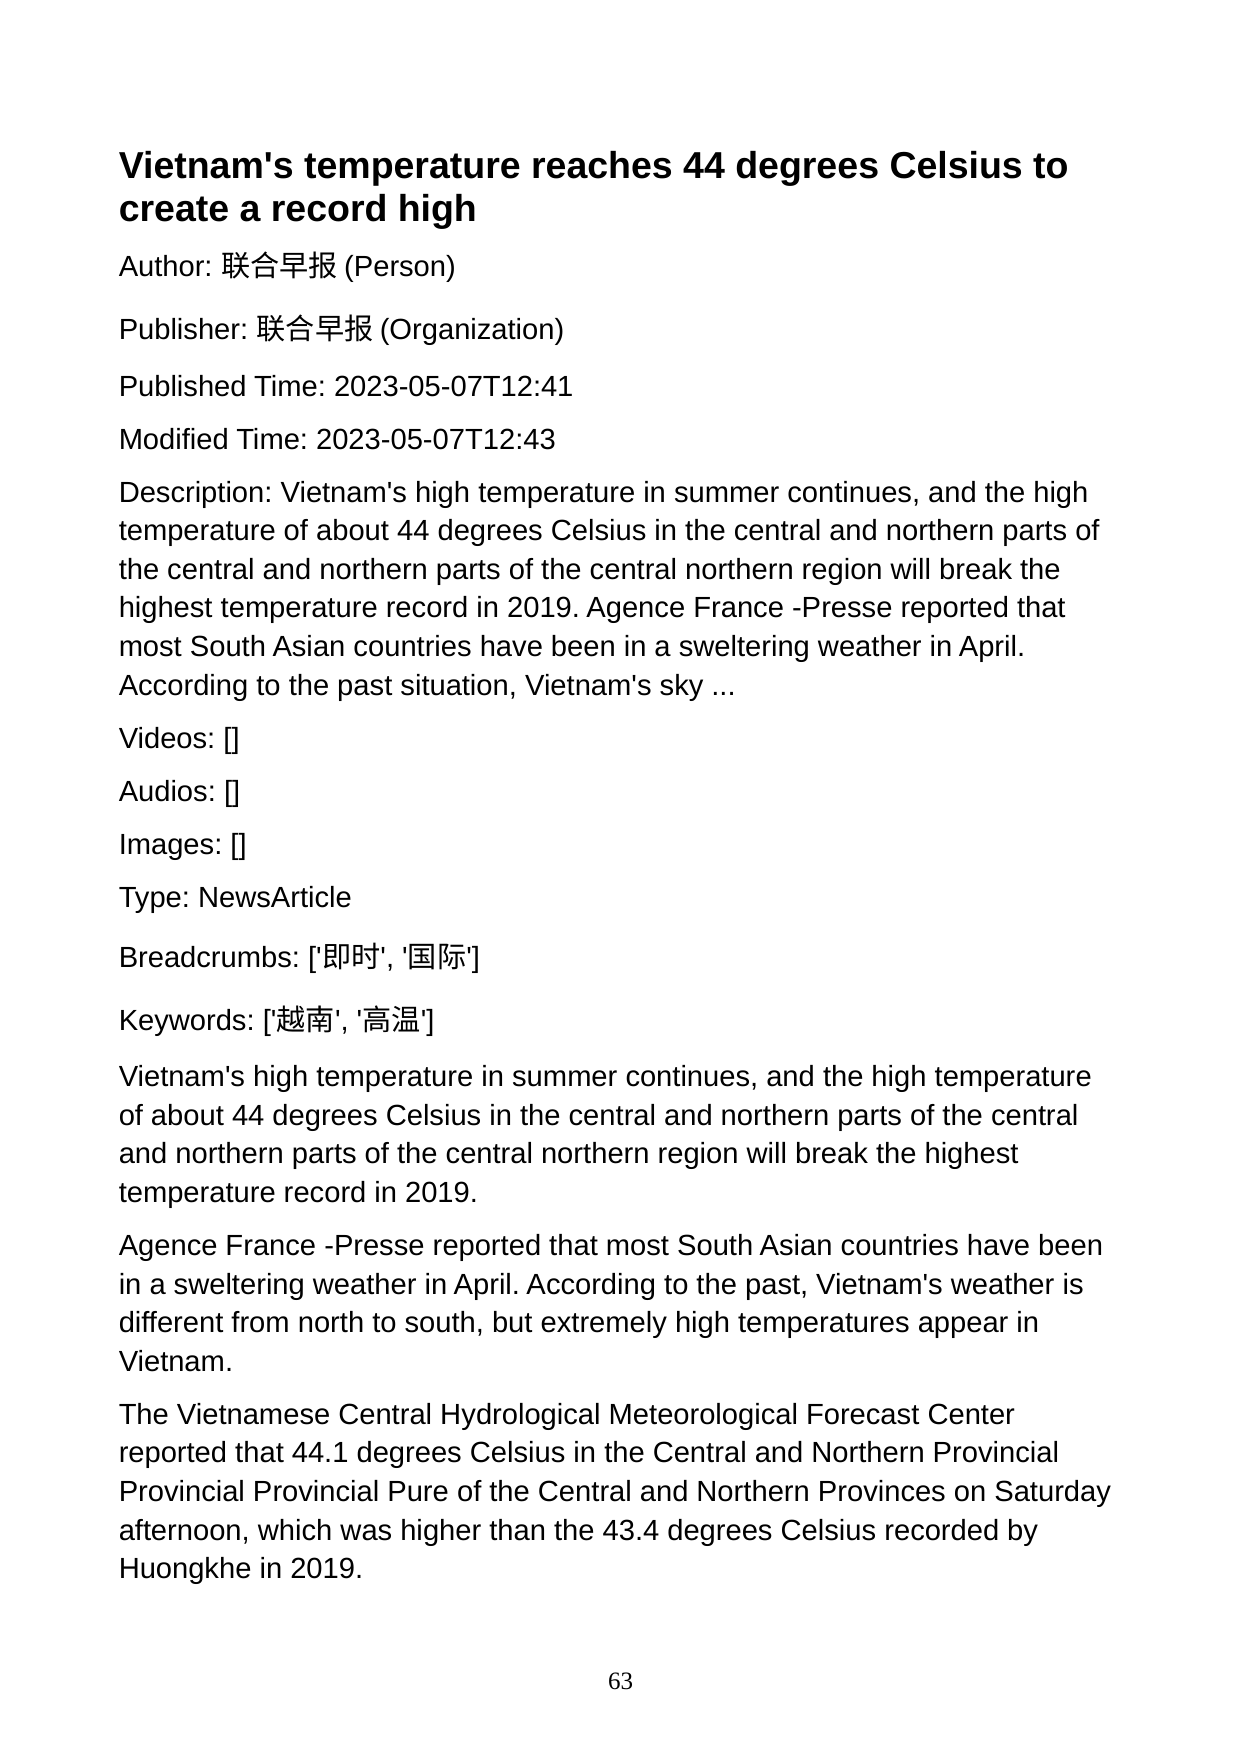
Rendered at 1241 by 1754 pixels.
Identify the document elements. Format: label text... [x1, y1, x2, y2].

text Videos: [] [118, 721, 1122, 754]
text Type: NewsArticle [118, 880, 1122, 913]
text Modified Time: 2023-05-07T12:43 [118, 422, 1122, 455]
text Publisher: 联合早报 (Organization) [118, 305, 1122, 348]
text Agence France -Presse reported that most South Asian countries have been in a sweltering weather in April. According to the past, Vietnam's weather is different from north to south, but extremely high temperatures appear in Vietnam. [118, 1228, 1122, 1377]
text Breadcrumbs: ['即时', '国际'] [118, 933, 1122, 975]
text Author: 联合早报 (Person) [118, 242, 1122, 284]
text Keywords: ['越南', '高温'] [118, 996, 1122, 1038]
text Published Time: 2023-05-07T12:41 [118, 368, 1122, 402]
text Audios: [] [118, 774, 1122, 807]
subtitle Vietnam's temperature reaches 44 degrees Celsius to create a record high [118, 143, 1122, 230]
text Vietnam's high temperature in summer continues, and the high temperature of about 44 degrees Celsius in the central and northern parts of the central and northern parts of the central northern region will break the highest temperature record in 2019. [118, 1059, 1122, 1208]
text Images: [] [118, 827, 1122, 860]
text Description: Vietnam's high temperature in summer continues, and the high temperature of about 44 degrees Celsius in the central and northern parts of the central and northern parts of the central northern region will break the highest temperature record in 2019. Agence France -Presse reported that most South Asian countries have been in a sweltering weather in April. According to the past situation, Vietnam's sky ... [118, 475, 1122, 701]
text The Vietnamese Central Hydrological Meteorological Forecast Center reported that 44.1 degrees Celsius in the Central and Northern Provincial Provincial Provincial Pure of the Central and Northern Provinces on Saturday afternoon, which was higher than the 43.4 degrees Celsius recorded by Huongkhe in 2019. [118, 1397, 1122, 1584]
